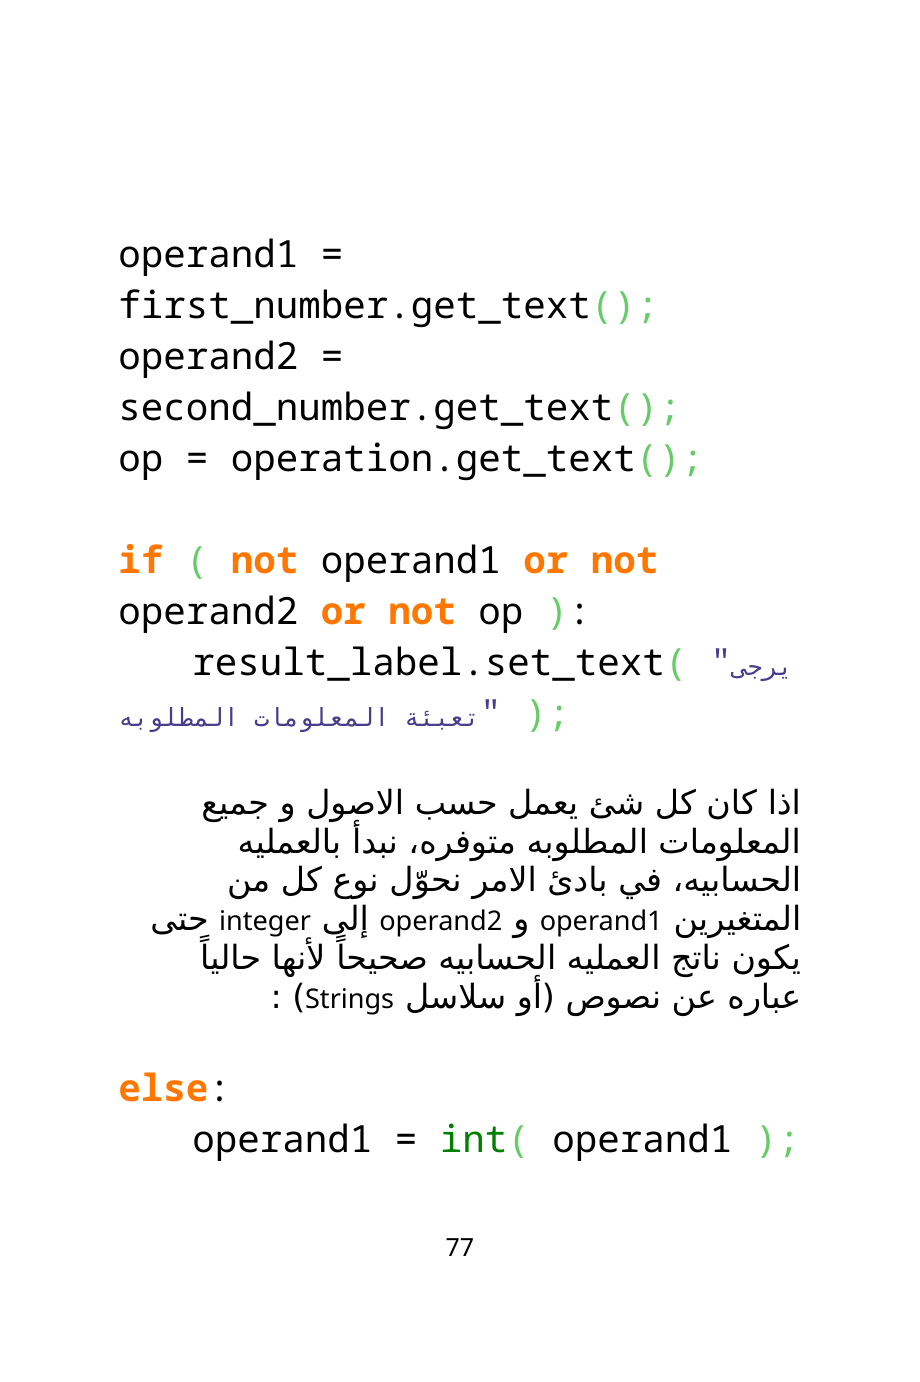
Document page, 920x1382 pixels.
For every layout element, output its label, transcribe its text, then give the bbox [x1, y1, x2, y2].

text اذا كان كل شئ يعمل حسب الاصول و جميع المعلومات المطلوبه متوفره، نبدأ بالعمليه الحسابيه، في بادئ الامر نحوّل نوع كل من المتغيرين operand1 و operand2 إلى integer حتى يكون ناتج العمليه الحسابيه صحيحاً لأنها حالياً عباره عن نصوص (أو سلاسل Strings) : [118, 783, 801, 1016]
text operand1 = first_number.get_text(); [118, 227, 801, 329]
text operand1 = int( operand1 ); [118, 1113, 801, 1164]
text op = operation.get_text(); [118, 432, 801, 483]
text operand2 = second_number.get_text(); [118, 329, 801, 432]
text else: [118, 1062, 801, 1113]
text if ( not operand1 or not operand2 or not op ): [118, 534, 801, 636]
text result_label.set_text( "يرجى تعبئة المعلومات المطلوبه" ); [118, 636, 801, 738]
